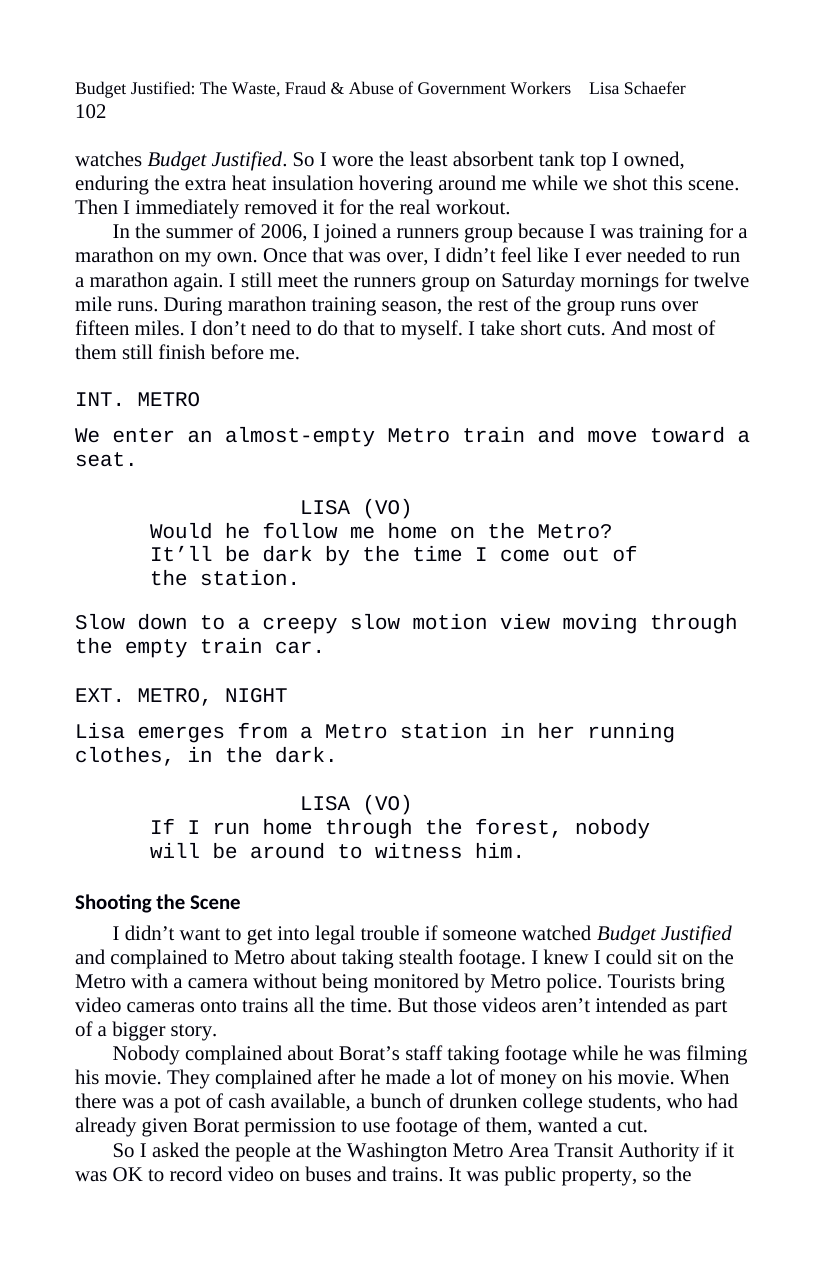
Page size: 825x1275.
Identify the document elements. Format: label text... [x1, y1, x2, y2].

text If I run home through the forest, nobody will be around to witness him. [150, 817, 675, 864]
text Slow down to a creepy slow motion view moving through the empty train car. [75, 613, 750, 660]
text Lisa emerges from a Metro station in her running clothes, in the dark. [75, 721, 750, 768]
text I didn’t want to get into legal trouble if someone watched Budget Justified and complained to Metro about taking stealth footage. I knew I could sit on the Metro with a camera without being monitored by Metro police. Tourists bring video cameras onto trains all the time. But those videos aren’t intended as part of a bigger story. [75, 921, 750, 1041]
subtitle EXT. METRO, NIGHT [75, 685, 750, 708]
text LISA (VO) [75, 497, 750, 521]
text In the summer of 2006, I joined a runners group because I was training for a marathon on my own. Once that was over, I didn’t feel like I ever needed to run a marathon again. I still meet the runners group on Saturday mornings for twelve mile runs. During marathon training season, the rest of the group runs over fifteen miles. I don’t need to do that to myself. I take short cuts. And most of them still finish before me. [75, 219, 750, 364]
subtitle Shooting the Scene [75, 889, 750, 915]
text watches Budget Justified. So I wore the least absorbent tank top I owned, enduring the extra heat insulation hovering around me while we shot this scene. Then I immediately removed it for the real workout. [75, 147, 750, 219]
text So I asked the people at the Washington Metro Area Transit Authority if it was OK to record video on buses and trains. It was public property, so the [75, 1137, 750, 1186]
text We enter an almost-empty Metro train and move toward a seat. [75, 425, 750, 472]
text Would he follow me home on the Metro? It’ll be dark by the time I come out of the station. [150, 521, 675, 592]
subtitle INT. METRO [75, 389, 750, 412]
text Nobody complained about Borat’s staff taking footage while he was filming his movie. They complained after he made a lot of money on his movie. When there was a pot of cash available, a bunch of drunken college students, who had already given Borat permission to use footage of them, wanted a cut. [75, 1041, 750, 1137]
text LISA (VO) [75, 793, 750, 817]
